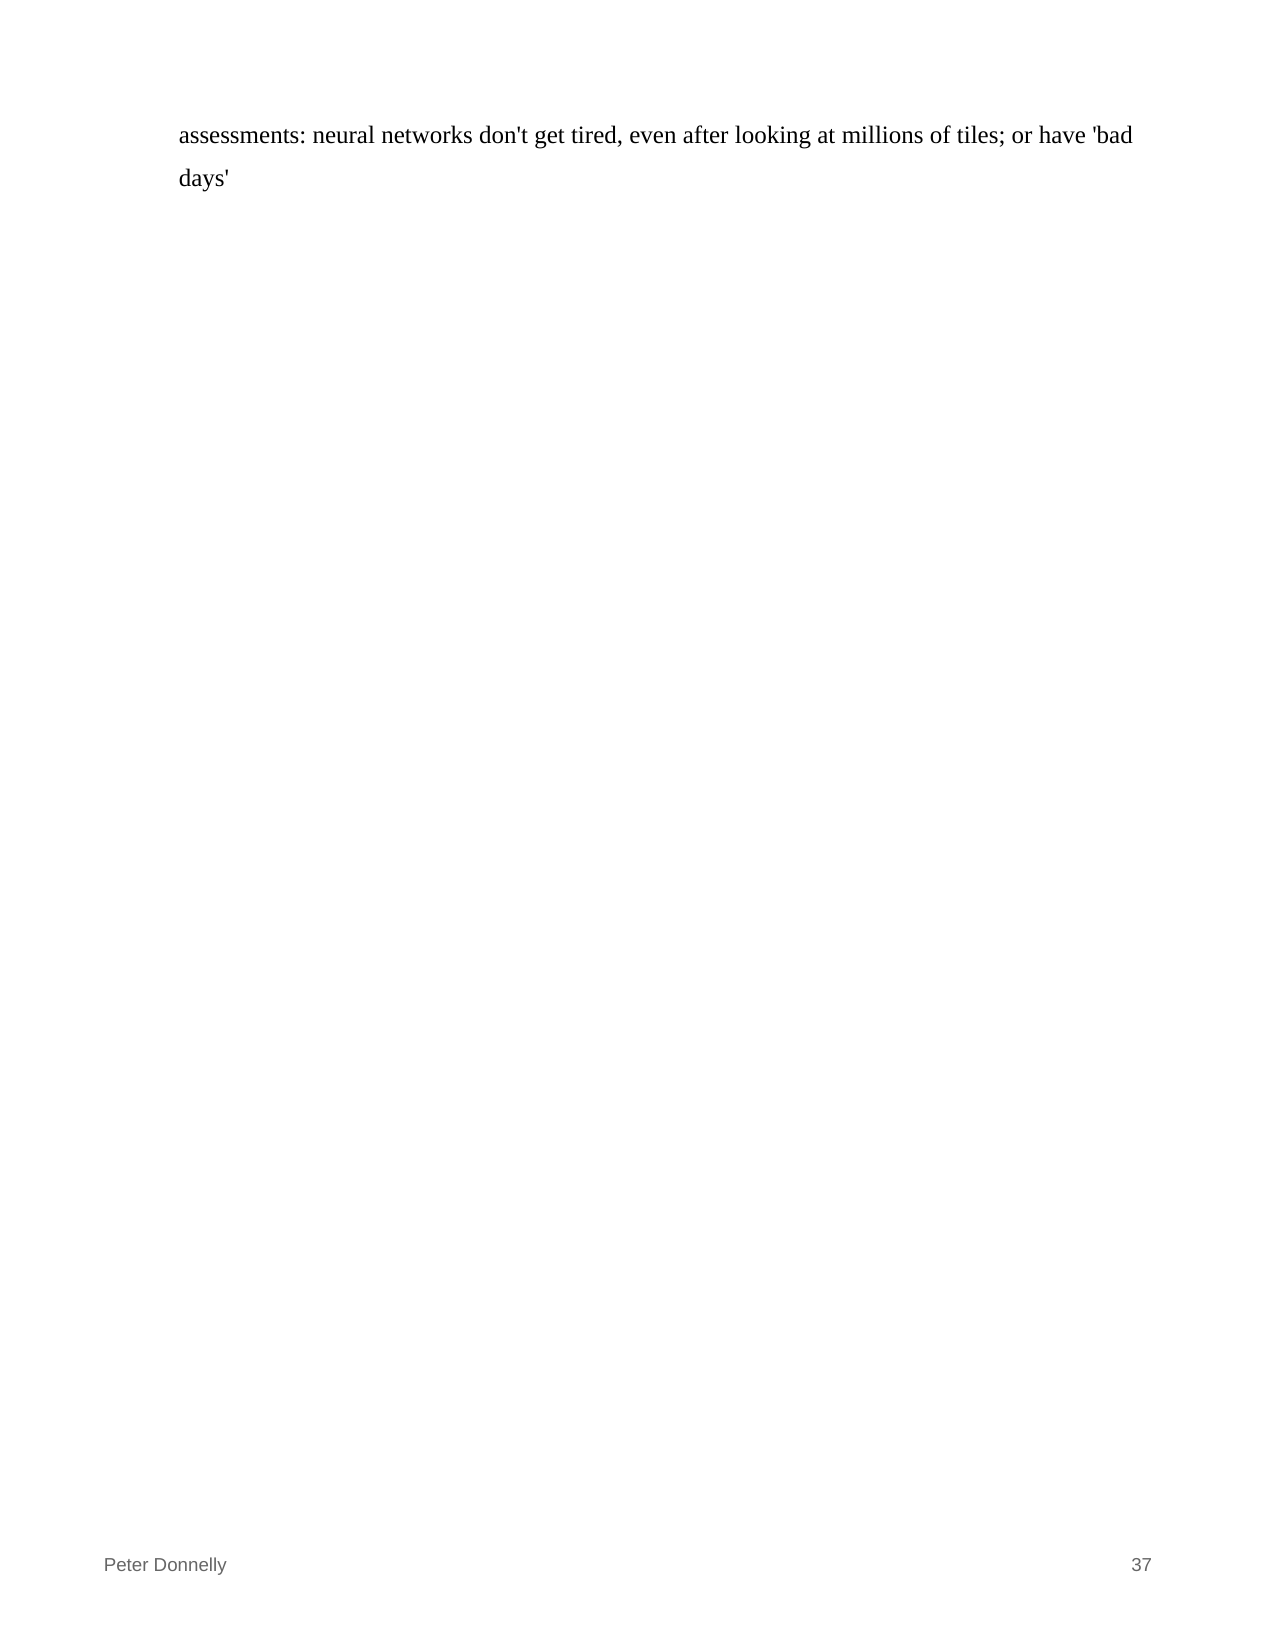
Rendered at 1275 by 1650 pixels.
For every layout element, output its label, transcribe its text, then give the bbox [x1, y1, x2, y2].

list assessments: neural networks don't get tired, even after looking at millions of tiles; or have 'bad days' [141, 120, 1181, 192]
